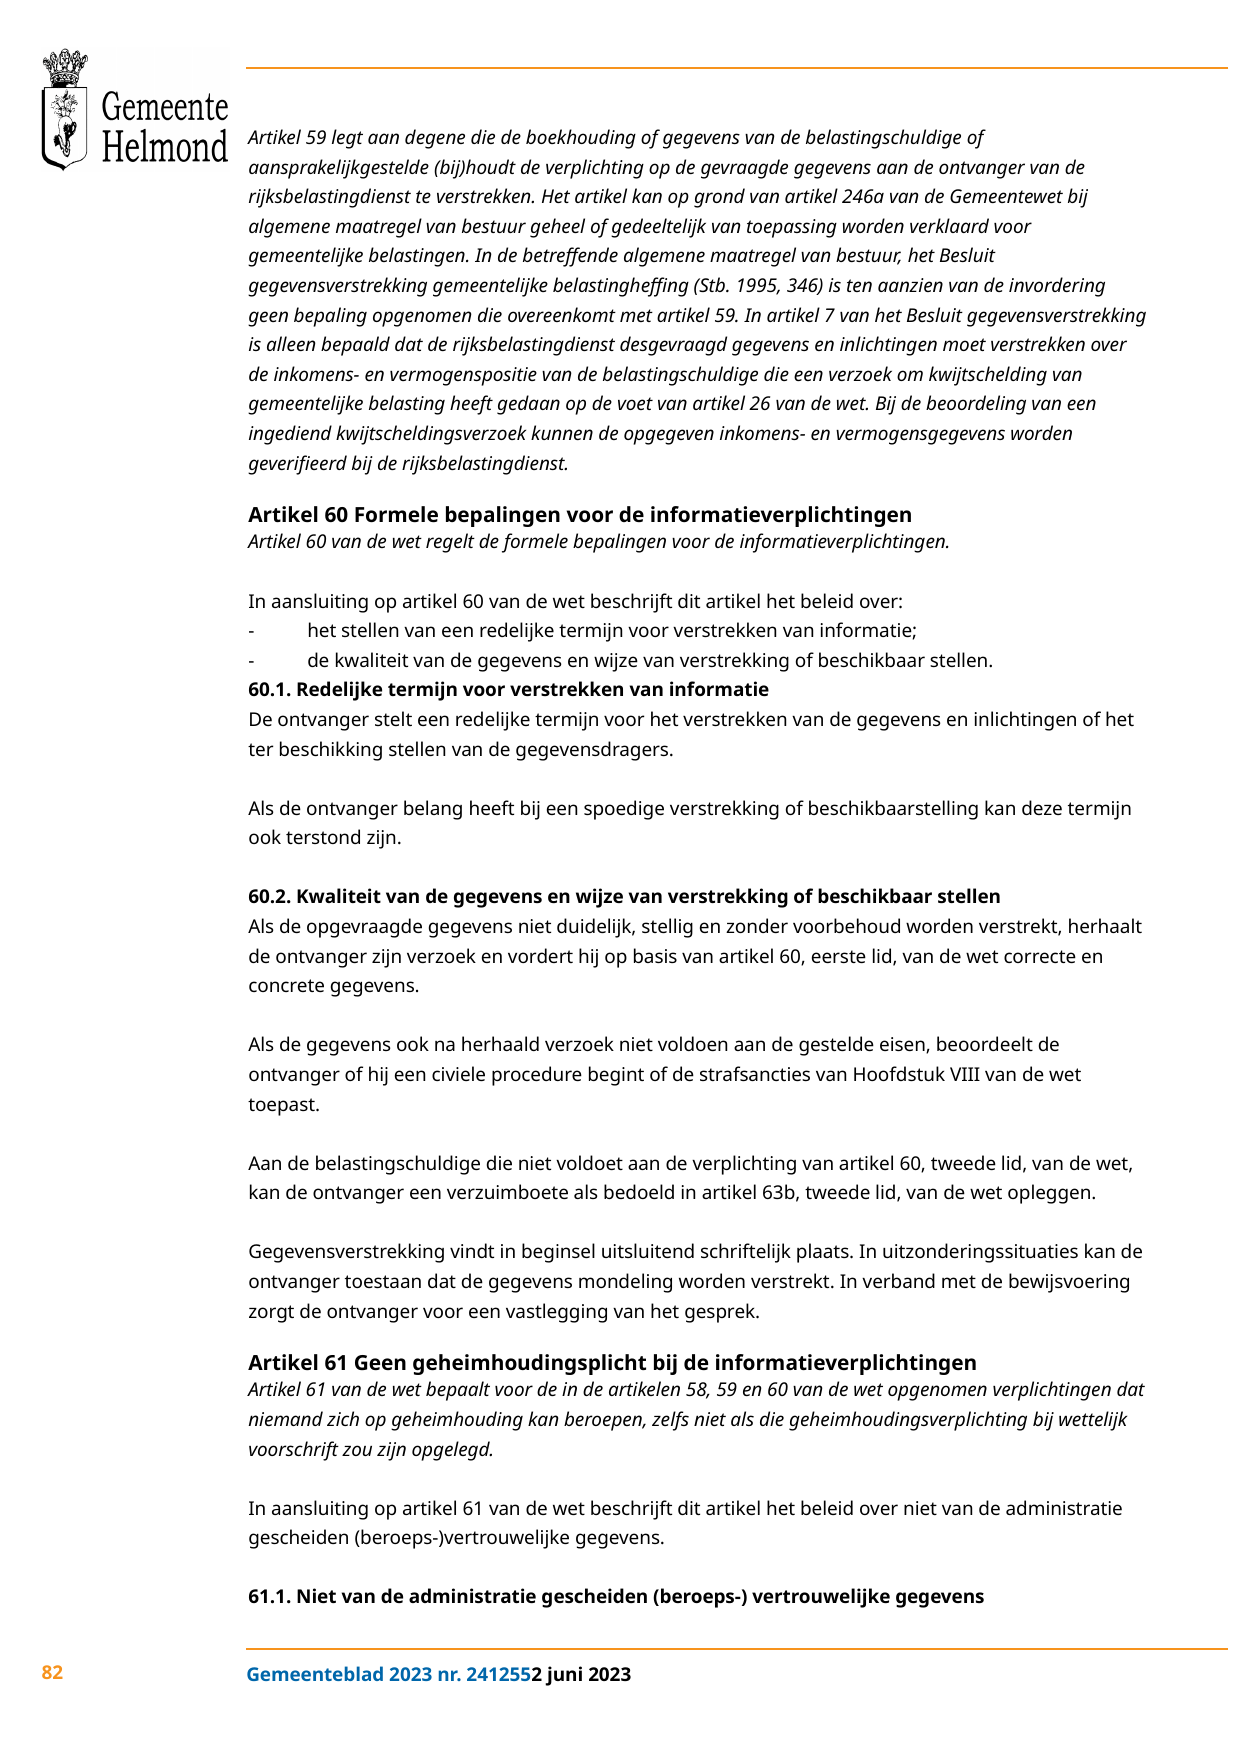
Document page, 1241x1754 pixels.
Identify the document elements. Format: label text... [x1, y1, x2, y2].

text Artikel 61 Geen geheimhoudingsplicht bij de informatieverplichtingen [248, 1348, 1152, 1377]
text 60.2. Kwaliteit van de gegevens en wijze van verstrekking of beschikbaar stellen [248, 884, 1152, 909]
text Artikel 59 legt aan degene die de boekhouding of gegevens van de belastingschuldige of aansprakelijkgestelde (bij)houdt de verplichting op de gevraagde gegevens aan de ontvanger van de rijksbelastingdienst te verstrekken. Het artikel kan op grond van artikel 246a van de Gemeentewet bij algemene maatregel van bestuur geheel of gedeeltelijk van toepassing worden verklaard voor gemeentelijke belastingen. In de betreffende algemene maatregel van bestuur, het Besluit gegevensverstrekking gemeentelijke belastingheffing (Stb. 1995, 346) is ten aanzien van de invordering geen bepaling opgenomen die overeenkomt met artikel 59. In artikel 7 van het Besluit gegevensverstrekking is alleen bepaald dat de rijksbelastingdienst desgevraagd gegevens en inlichtingen moet verstrekken over de inkomens- en vermogenspositie van de belastingschuldige die een verzoek om kwijtschelding van gemeentelijke belasting heeft gedaan op de voet van artikel 26 van de wet. Bij de beoordeling van een ingediend kwijtscheldingsverzoek kunnen de opgegeven inkomens- en vermogensgegevens worden geverifieerd bij de rijksbelastingdienst. [248, 124, 1152, 476]
list het stellen van een redelijke termijn voor verstrekken van informatie; [248, 617, 1152, 643]
text De ontvanger stelt een redelijke termijn voor het verstrekken van de gegevens en inlichtingen of het ter beschikking stellen van de gegevensdragers. [248, 706, 1152, 761]
list de kwaliteit van de gegevens en wijze van verstrekking of beschikbaar stellen. [248, 647, 1152, 673]
text Als de opgevraagde gegevens niet duidelijk, stellig en zonder voorbehoud worden verstrekt, herhaalt de ontvanger zijn verzoek en vordert hij op basis van artikel 60, eerste lid, van de wet correcte en concrete gegevens. [248, 913, 1152, 998]
text Aan de belastingschuldige die niet voldoet aan de verplichting van artikel 60, tweede lid, van de wet, kan de ontvanger een verzuimboete als bedoeld in artikel 63b, tweede lid, van de wet opleggen. [248, 1150, 1152, 1205]
text 60.1. Redelijke termijn voor verstrekken van informatie [248, 677, 1152, 702]
text Artikel 60 van de wet regelt de formele bepalingen voor de informatieverplichtingen. [248, 529, 1152, 554]
text Als de gegevens ook na herhaald verzoek niet voldoen aan de gestelde eisen, beoordeelt de ontvanger of hij een civiele procedure begint of de strafsancties van Hoofdstuk VIII van de wet toepast. [248, 1032, 1152, 1116]
text 61.1. Niet van de administratie gescheiden (beroeps-) vertrouwelijke gegevens [248, 1584, 1152, 1609]
picture [41, 47, 231, 172]
text Gegevensverstrekking vindt in beginsel uitsluitend schriftelijk plaats. In uitzonderingssituaties kan de ontvanger toestaan dat de gegevens mondeling worden verstrekt. In verband met de bewijsvoering zorgt de ontvanger voor een vastlegging van het gesprek. [248, 1239, 1152, 1323]
text Artikel 60 Formele bepalingen voor de informatieverplichtingen [248, 500, 1152, 529]
text In aansluiting op artikel 61 van de wet beschrijft dit artikel het beleid over niet van de administratie gescheiden (beroeps-)vertrouwelijke gegevens. [248, 1495, 1152, 1550]
text In aansluiting op artikel 60 van de wet beschrijft dit artikel het beleid over: [248, 588, 1152, 613]
text Artikel 61 van de wet bepaalt voor de in de artikelen 58, 59 en 60 van de wet opgenomen verplichtingen dat niemand zich op geheimhouding kan beroepen, zelfs niet als die geheimhoudingsverplichting bij wettelijk voorschrift zou zijn opgelegd. [248, 1377, 1152, 1462]
text Als de ontvanger belang heeft bij een spoedige verstrekking of beschikbaarstelling kan deze termijn ook terstond zijn. [248, 795, 1152, 850]
